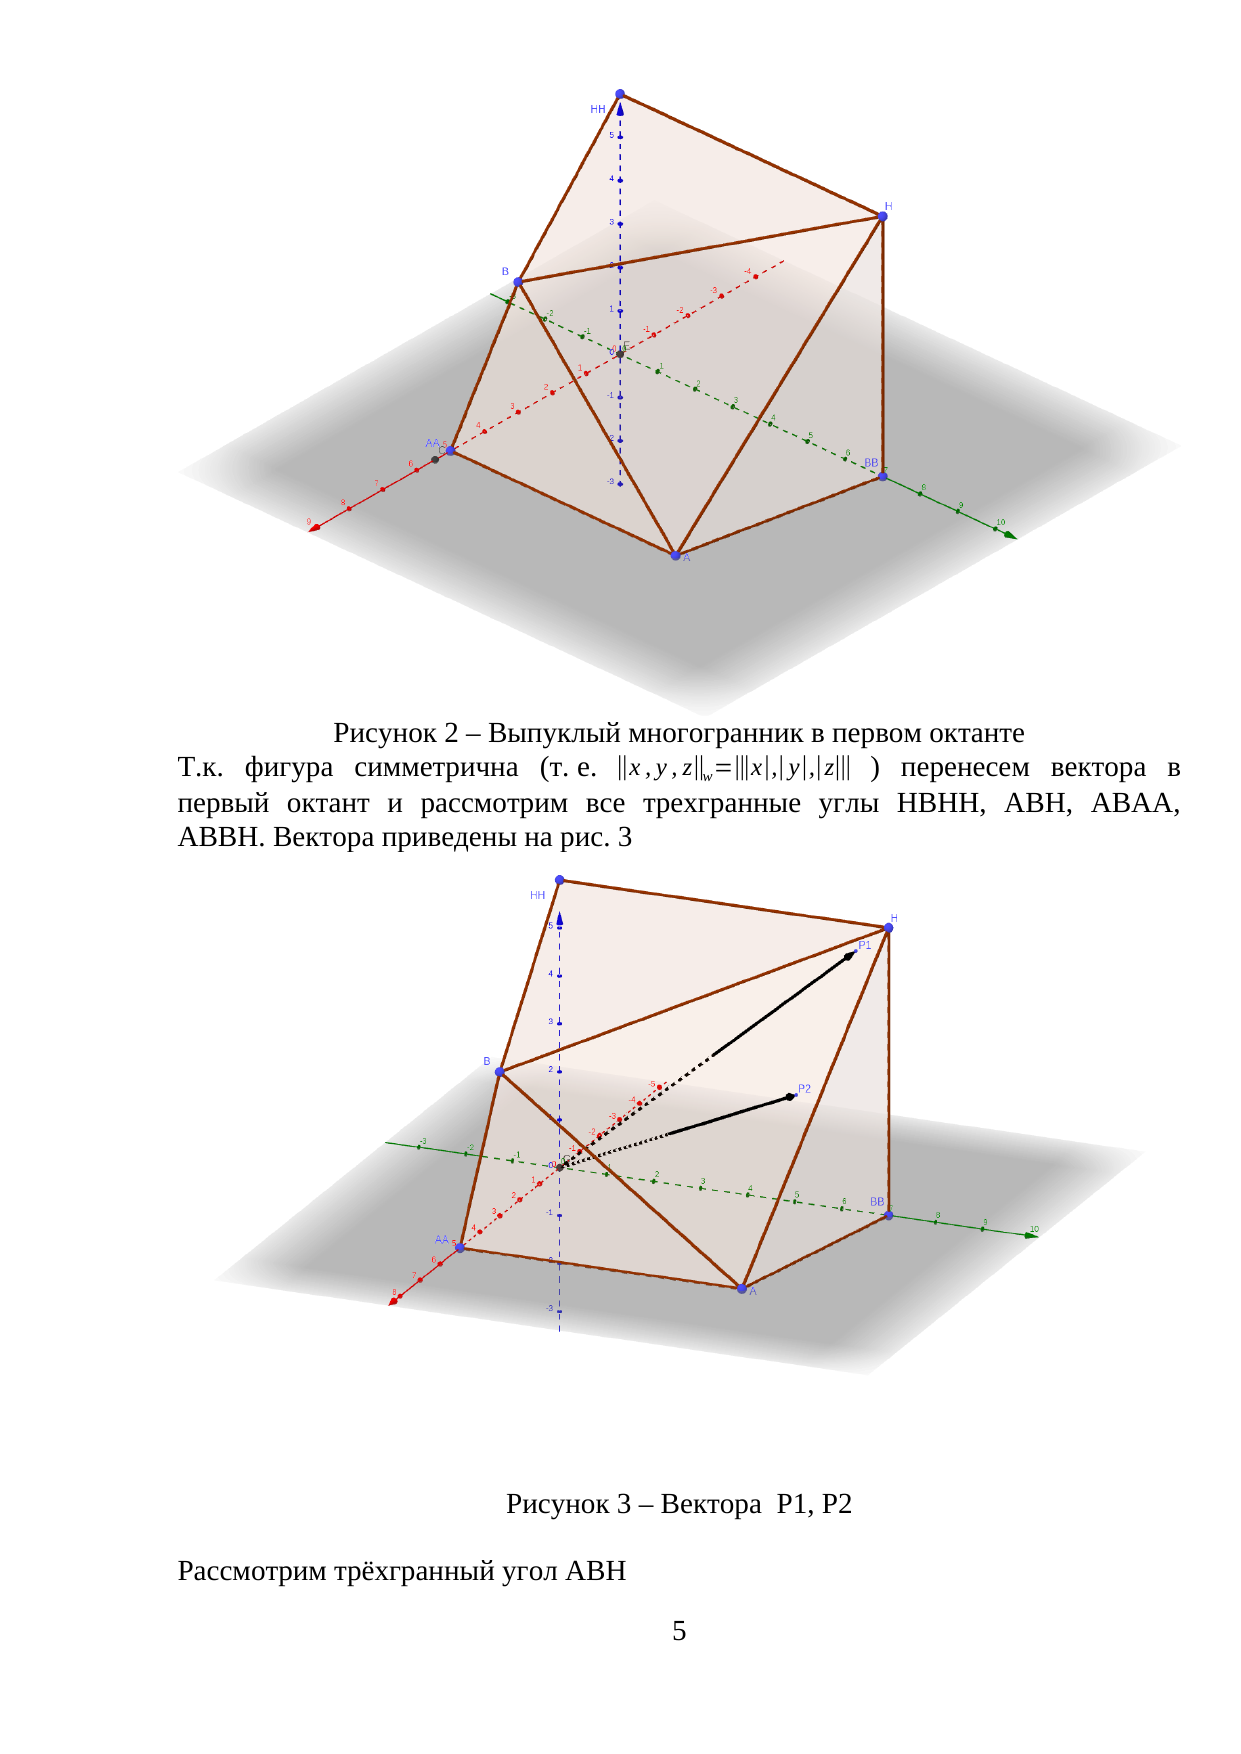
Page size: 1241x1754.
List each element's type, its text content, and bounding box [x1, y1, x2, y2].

text Рисунок 3 – Вектора P1, P2 [177, 1486, 1181, 1519]
text Рисунок 2 – Выпуклый многогранник в первом октанте [177, 716, 1181, 749]
text Рассмотрим трёхгранный угол ABH [177, 1553, 1181, 1587]
picture [177, 852, 1182, 1486]
text Т.к. фигура симметрична (т. е.) перенесем вектора в первый октант и рассмотрим все трехгранные углы HBHH, ABH, ABAA, ABBH. Вектора приведены на рис. 3 [177, 749, 1181, 852]
picture [177, 81, 1182, 716]
